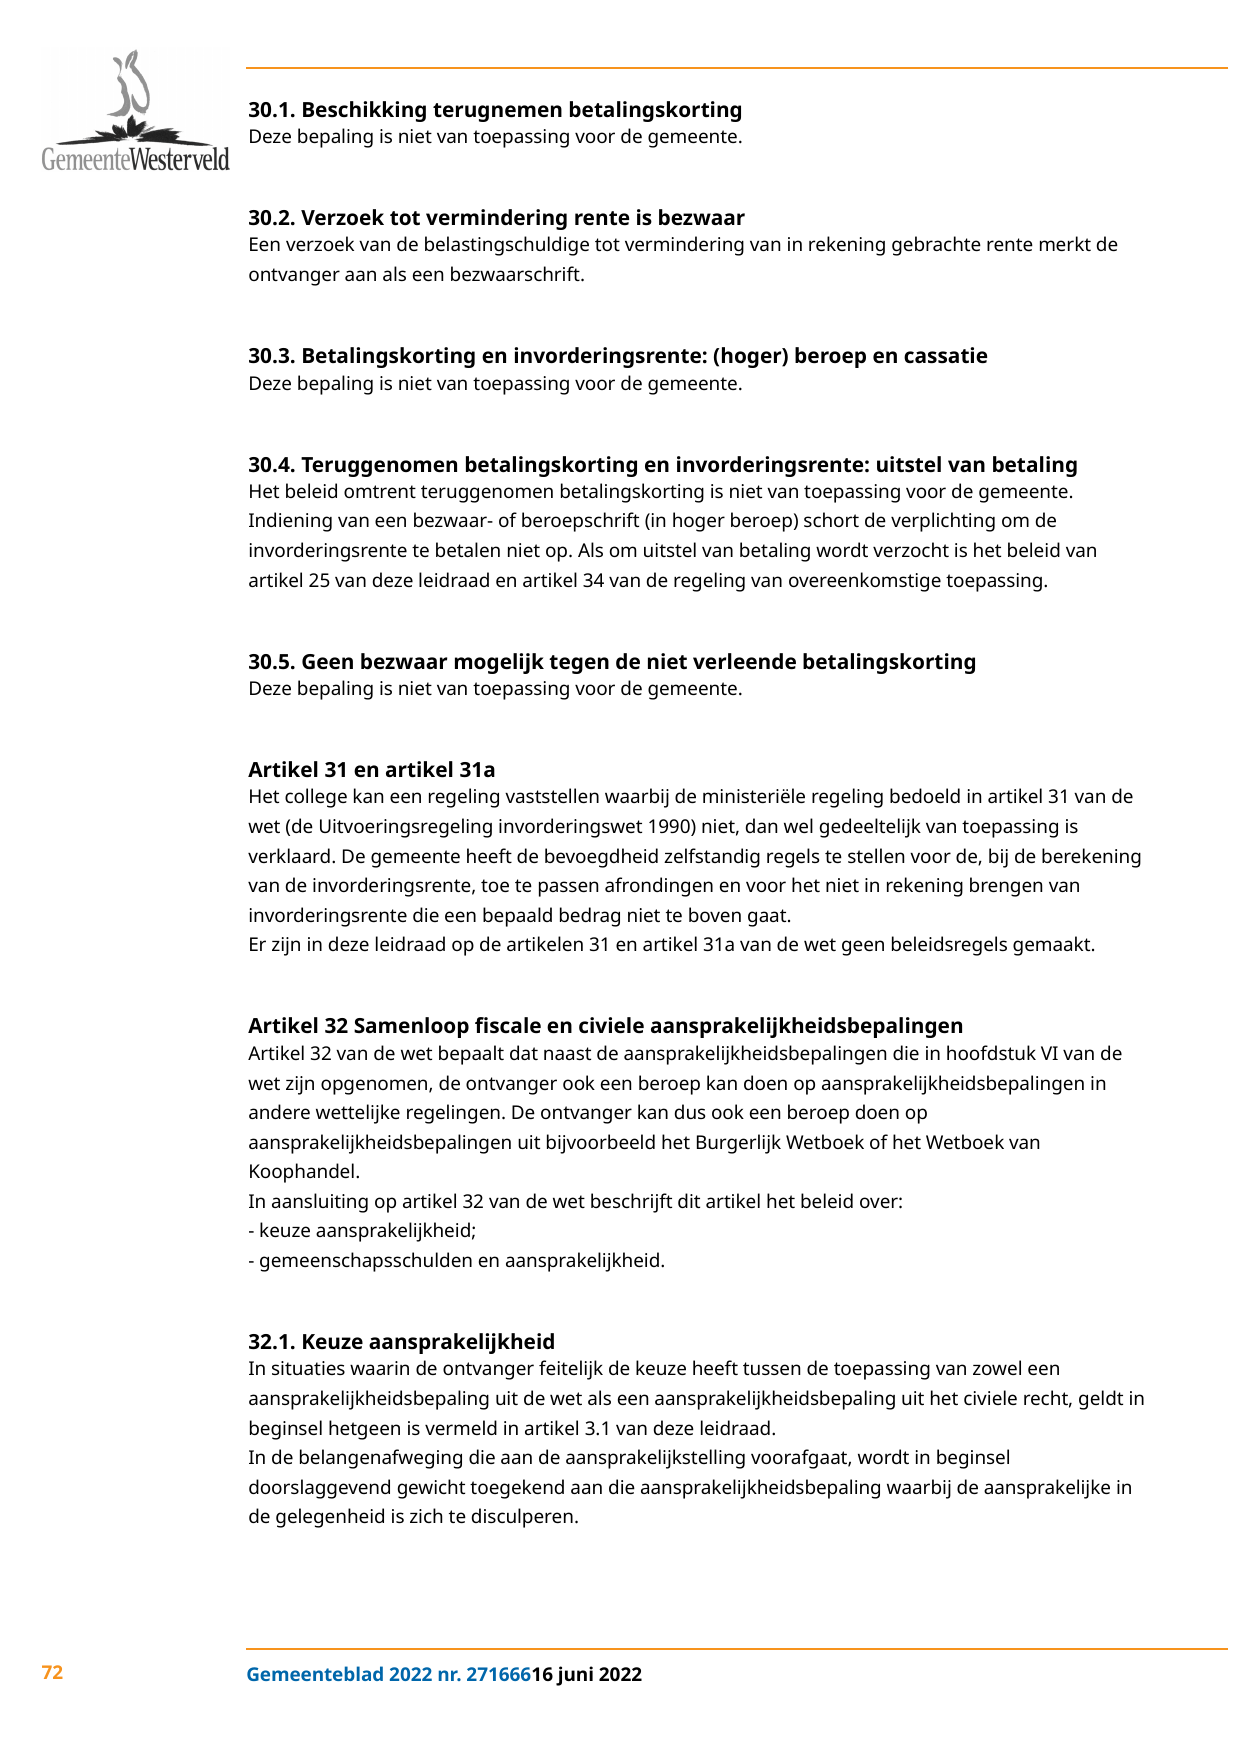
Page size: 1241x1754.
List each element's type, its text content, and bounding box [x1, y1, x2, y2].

text Deze bepaling is niet van toepassing voor de gemeente. [248, 370, 1152, 395]
text Deze bepaling is niet van toepassing voor de gemeente. [248, 675, 1152, 701]
text 32.1. Keuze aansprakelijkheid [248, 1327, 1152, 1356]
text Artikel 32 van de wet bepaalt dat naast de aansprakelijkheidsbepalingen die in hoofdstuk VI van de wet zijn opgenomen, de ontvanger ook een beroep kan doen op aansprakelijkheidsbepalingen in andere wettelijke regelingen. De ontvanger kan dus ook een beroep doen op aansprakelijkheidsbepalingen uit bijvoorbeeld het Burgerlijk Wetboek of het Wetboek van Koophandel. [248, 1040, 1152, 1184]
text 30.2. Verzoek tot vermindering rente is bezwaar [248, 203, 1152, 232]
text In de belangenafweging die aan de aansprakelijkstelling voorafgaat, wordt in beginsel doorslaggevend gewicht toegekend aan die aansprakelijkheidsbepaling waarbij de aansprakelijke in de gelegenheid is zich te disculperen. [248, 1444, 1152, 1529]
text Indiening van een bezwaar- of beroepschrift (in hoger beroep) schort de verplichting om de invorderingsrente te betalen niet op. Als om uitstel van betaling wordt verzocht is het beleid van artikel 25 van deze leidraad en artikel 34 van de regeling van overeenkomstige toepassing. [248, 508, 1152, 593]
text Er zijn in deze leidraad op de artikelen 31 en artikel 31a van de wet geen beleidsregels gemaakt. [248, 932, 1152, 957]
text In situaties waarin de ontvanger feitelijk de keuze heeft tussen de toepassing van zowel een aansprakelijkheidsbepaling uit de wet als een aansprakelijkheidsbepaling uit het civiele recht, geldt in beginsel hetgeen is vermeld in artikel 3.1 van deze leidraad. [248, 1356, 1152, 1441]
text Het beleid omtrent teruggenomen betalingskorting is niet van toepassing voor de gemeente. [248, 478, 1152, 504]
text 30.3. Betalingskorting en invorderingsrente: (hoger) beroep en cassatie [248, 341, 1152, 370]
text 30.4. Teruggenomen betalingskorting en invorderingsrente: uitstel van betaling [248, 450, 1152, 478]
picture [41, 47, 231, 172]
text In aansluiting op artikel 32 van de wet beschrijft dit artikel het beleid over: [248, 1188, 1152, 1214]
text Het college kan een regeling vaststellen waarbij de ministeriële regeling bedoeld in artikel 31 van de wet (de Uitvoeringsregeling invorderingswet 1990) niet, dan wel gedeeltelijk van toepassing is verklaard. De gemeente heeft de bevoegdheid zelfstandig regels te stellen voor de, bij de berekening van de invorderingsrente, toe te passen afrondingen en voor het niet in rekening brengen van invorderingsrente die een bepaald bedrag niet te boven gaat. [248, 784, 1152, 928]
text Artikel 32 Samenloop fiscale en civiele aansprakelijkheidsbepalingen [248, 1012, 1152, 1040]
text Deze bepaling is niet van toepassing voor de gemeente. [248, 123, 1152, 149]
text 30.1. Beschikking terugnemen betalingskorting [248, 95, 1152, 123]
text Artikel 31 en artikel 31a [248, 755, 1152, 784]
text - gemeenschapsschulden en aansprakelijkheid. [248, 1247, 1152, 1273]
text Een verzoek van de belastingschuldige tot vermindering van in rekening gebrachte rente merkt de ontvanger aan als een bezwaarschrift. [248, 232, 1152, 287]
text 30.5. Geen bezwaar mogelijk tegen de niet verleende betalingskorting [248, 647, 1152, 675]
text - keuze aansprakelijkheid; [248, 1218, 1152, 1243]
